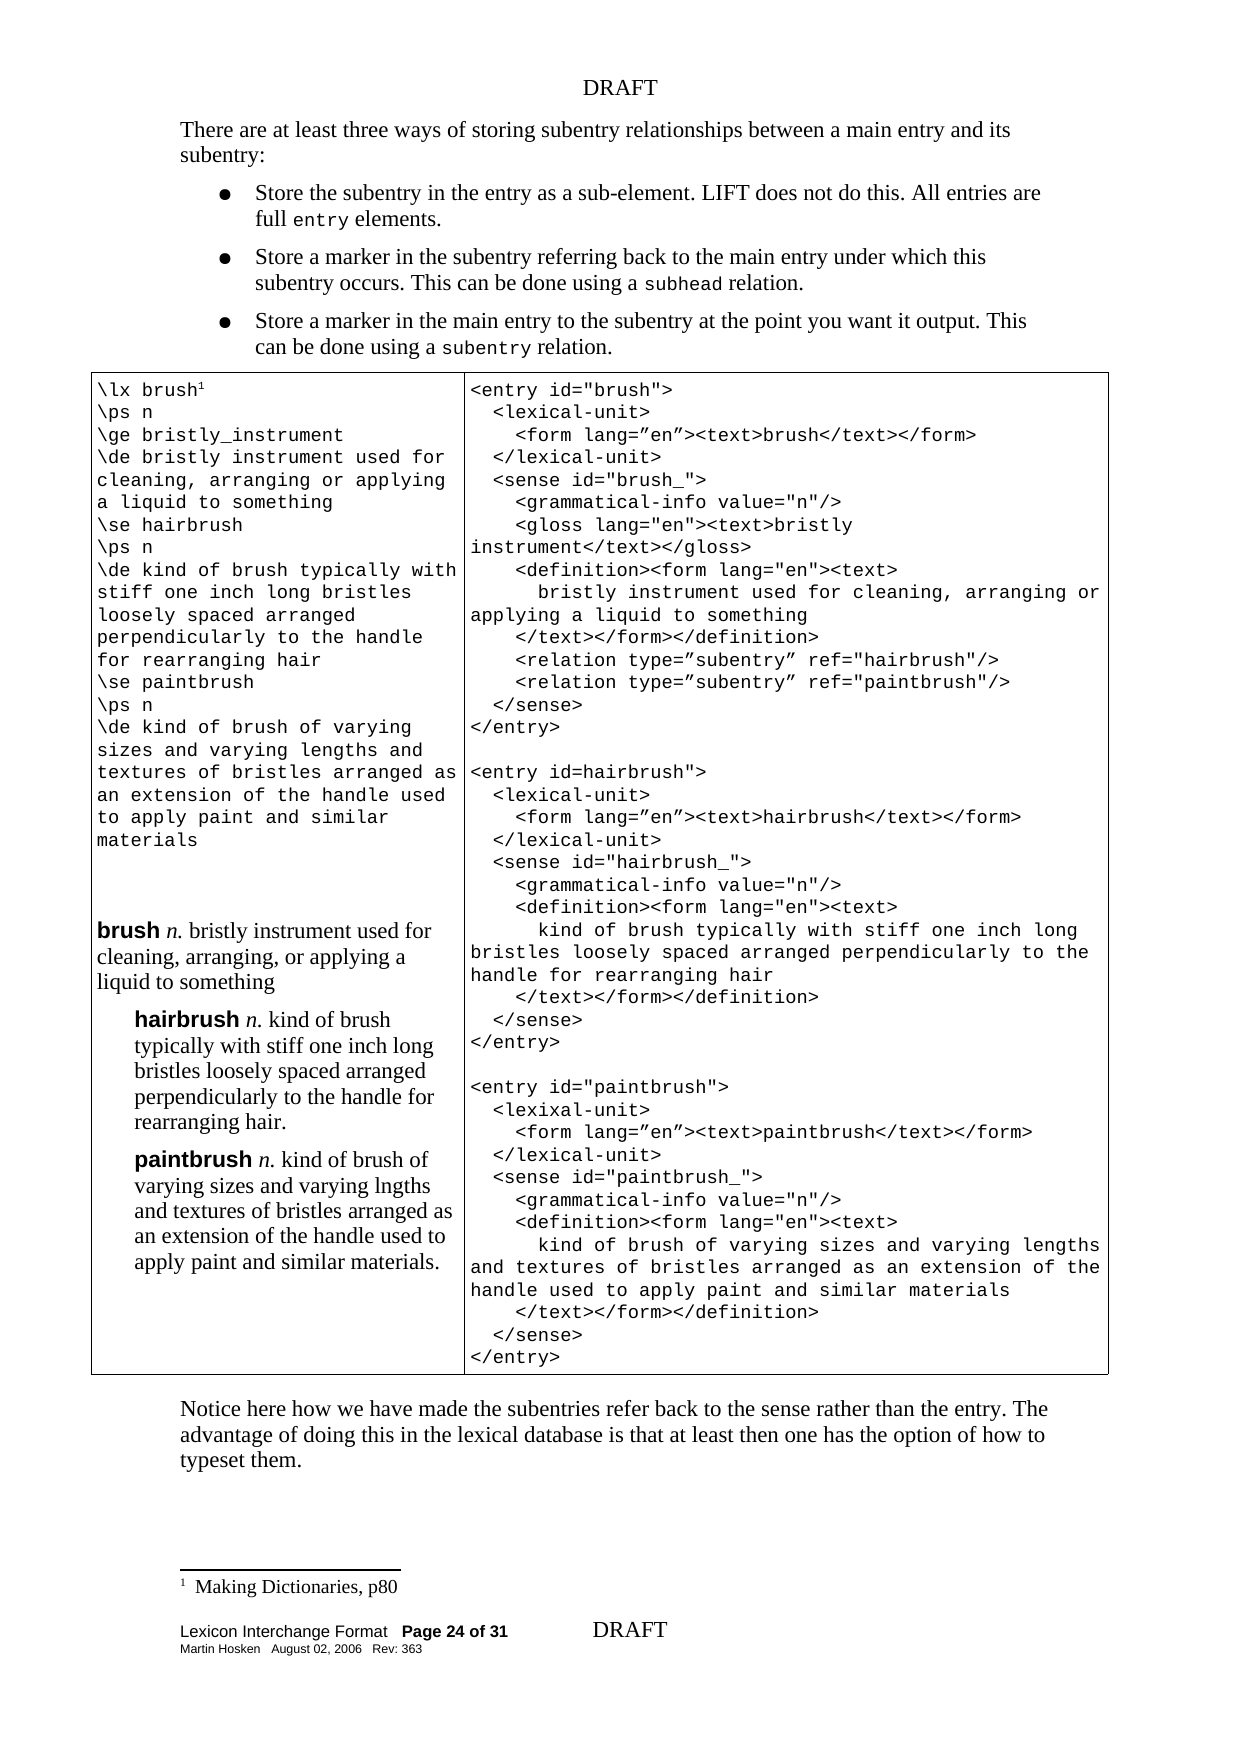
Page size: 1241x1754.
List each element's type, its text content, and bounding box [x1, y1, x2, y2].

list Store a marker in the subentry referring back to the main entry under which this subentry occurs. This can be done using a subhead relation. [217, 244, 1061, 296]
table_header \lx brush \ps n \ge bristly_instrument \de bristly instrument used for cleaning, arranging or applying a liquid to something \se hairbrush \ps n \de kind of brush typically with stiff one inch long bristles loosely spaced arranged perpendicularly to the handle for rearranging hair \se paintbrush \ps n \de kind of brush of varying sizes and varying lengths and textures of bristles arranged as an extension of the handle used to apply paint and similar materials brush n. bristly instrument used for cleaning, arranging, or applying a liquid to something hairbrush n. kind of brush typically with stiff one inch long bristles loosely spaced arranged perpendicularly to the handle for rearranging hair. paintbrush n. kind of brush of varying sizes and varying lngths and textures of bristles arranged as an extension of the handle used to apply paint and similar materials. [92, 373, 464, 1374]
table_header <entry id="brush"> <lexical-unit> <form lang=”en”><text>brush</text></form> </lexical-unit> <sense id="brush_"> <grammatical-info value="n"/> <gloss lang="en"><text>bristly instrument</text></gloss> <definition><form lang="en"><text> bristly instrument used for cleaning, arranging or applying a liquid to something </text></form></definition> <relation type=”subentry” ref="hairbrush"/> <relation type=”subentry” ref="paintbrush"/> </sense> </entry> <entry id=hairbrush"> <lexical-unit> <form lang=”en”><text>hairbrush</text></form> </lexical-unit> <sense id="hairbrush_"> <grammatical-info value="n"/> <definition><form lang="en"><text> kind of brush typically with stiff one inch long bristles loosely spaced arranged perpendicularly to the handle for rearranging hair </text></form></definition> </sense> </entry> <entry id="paintbrush"> <lexixal-unit> <form lang=”en”><text>paintbrush</text></form> </lexical-unit> <sense id="paintbrush_"> <grammatical-info value="n"/> <definition><form lang="en"><text> kind of brush of varying sizes and varying lengths and textures of bristles arranged as an extension of the handle used to apply paint and similar materials </text></form></definition> </sense> </entry> [465, 373, 1108, 1374]
list Store the subentry in the entry as a sub-element. LIFT does not do this. All entries are full entry elements. [217, 180, 1061, 232]
list Store a marker in the main entry to the subentry at the point you want it output. This can be done using a subentry relation. [217, 308, 1061, 360]
text There are at least three ways of storing subentry relationships between a main entry and its subentry: [180, 117, 1061, 168]
text Notice here how we have made the subentries refer back to the sense rather than the entry. The advantage of doing this in the lexical database is that at least then one has the option of how to typeset them. [180, 1396, 1061, 1473]
